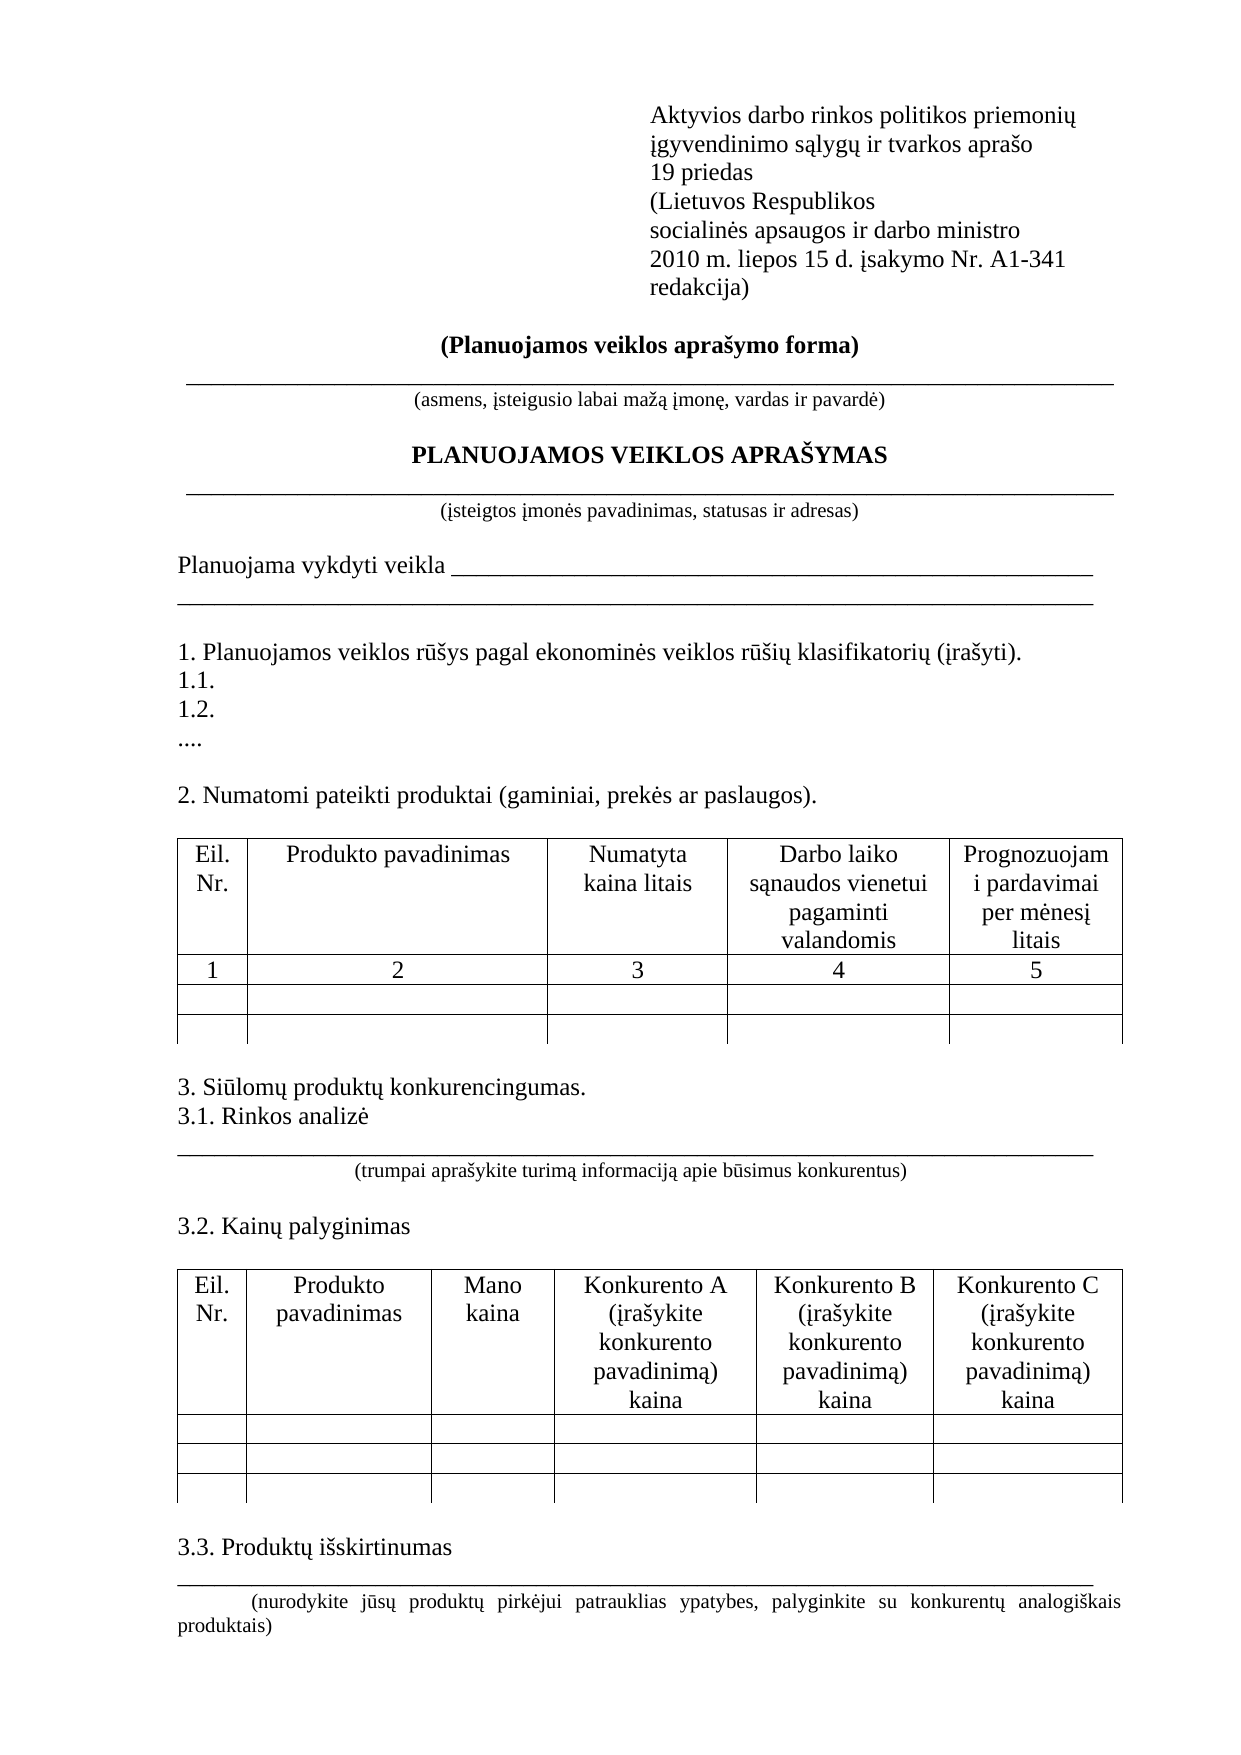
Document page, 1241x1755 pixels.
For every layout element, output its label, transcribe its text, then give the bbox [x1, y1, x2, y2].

table_cell [548, 1015, 727, 1043]
text 1.1. [177, 666, 1122, 694]
table_header Produkto pavadinimas [247, 1270, 431, 1413]
table_cell [178, 1444, 246, 1473]
table_header Konkurento C (įrašykite konkurento pavadinimą) kaina [934, 1270, 1122, 1413]
text 2. Numatomi pateikti produktai (gaminiai, prekės ar paslaugos). [177, 781, 1122, 809]
text įgyvendinimo sąlygų ir tvarkos aprašo [650, 129, 1122, 157]
table_cell [728, 985, 949, 1014]
text _ [177, 579, 1122, 608]
table_cell [548, 985, 727, 1014]
table_cell [950, 985, 1122, 1014]
table_cell [934, 1444, 1122, 1473]
table_cell [178, 985, 247, 1014]
table_cell [178, 1415, 246, 1443]
table_cell [248, 1015, 547, 1043]
table_header Prognozuojami pardavimai per mėnesį litais [950, 839, 1122, 954]
table_header Mano kaina [432, 1270, 554, 1413]
text _ [177, 469, 1122, 498]
table_cell [432, 1474, 554, 1503]
table_cell [555, 1415, 756, 1443]
table_cell [247, 1444, 431, 1473]
table_cell 5 [950, 955, 1122, 984]
table_header Produkto pavadinimas [248, 839, 547, 954]
table_cell 2 [248, 955, 547, 984]
text Aktyvios darbo rinkos politikos priemonių [650, 100, 1122, 129]
table_header Konkurento B (įrašykite konkurento pavadinimą) kaina [757, 1270, 933, 1413]
table_cell [934, 1474, 1122, 1503]
text 2010 m. liepos 15 d. įsakymo Nr. A1-341 redakcija) [649, 244, 1122, 301]
text _ [177, 1130, 1122, 1158]
table_cell [248, 985, 547, 1014]
text socialinės apsaugos ir darbo ministro [649, 215, 1122, 244]
table_cell [757, 1415, 933, 1443]
table_header Konkurento A (įrašykite konkurento pavadinimą) kaina [555, 1270, 756, 1413]
text .... [177, 723, 1122, 752]
text (Planuojamos veiklos aprašymo forma) [177, 330, 1122, 359]
table_cell [178, 1015, 247, 1043]
table_cell [934, 1415, 1122, 1443]
table_cell [247, 1415, 431, 1443]
text (trumpai aprašykite turimą informaciją apie būsimus konkurentus) [177, 1158, 1122, 1182]
table_cell [555, 1474, 756, 1503]
text 3.3. Produktų išskirtinumas [177, 1532, 1122, 1560]
table_cell [555, 1444, 756, 1473]
text _ [177, 1560, 1122, 1589]
text (Lietuvos Respublikos [649, 186, 1122, 215]
text _ [177, 359, 1122, 387]
table_cell [247, 1474, 431, 1503]
text 3.1. Rinkos analizė [177, 1101, 1122, 1130]
text 3. Siūlomų produktų konkurencingumas. [177, 1072, 1122, 1101]
table_cell [432, 1415, 554, 1443]
table_cell [950, 1015, 1122, 1043]
text 19 priedas [649, 157, 1122, 186]
text (nurodykite jūsų produktų pirkėjui patrauklias ypatybes, palyginkite su konkurentų analogiškais produktais) [177, 1589, 1122, 1637]
table_header Eil. Nr. [178, 839, 247, 954]
table_cell [432, 1444, 554, 1473]
table_header Darbo laiko sąnaudos vienetui pagaminti valandomis [728, 839, 949, 954]
table_cell [757, 1474, 933, 1503]
text 1. Planuojamos veiklos rūšys pagal ekonominės veiklos rūšių klasifikatorių (įrašyti). [177, 637, 1122, 666]
table_cell [178, 1474, 246, 1503]
text 3.2. Kainų palyginimas [177, 1211, 1122, 1240]
table_header Numatyta kaina litais [548, 839, 727, 954]
table_cell [757, 1444, 933, 1473]
text (asmens, įsteigusio labai mažą įmonę, vardas ir pavardė) [177, 387, 1122, 411]
table_header Eil. Nr. [178, 1270, 246, 1413]
table_cell 4 [728, 955, 949, 984]
text 1.2. [177, 694, 1122, 723]
table_cell [728, 1015, 949, 1043]
text (įsteigtos įmonės pavadinimas, statusas ir adresas) [177, 498, 1122, 522]
text Planuojama vykdyti veikla [177, 551, 1122, 579]
table_cell 1 [178, 955, 247, 984]
text Planuojamos veiklos aprašymas [177, 440, 1122, 469]
table_cell 3 [548, 955, 727, 984]
